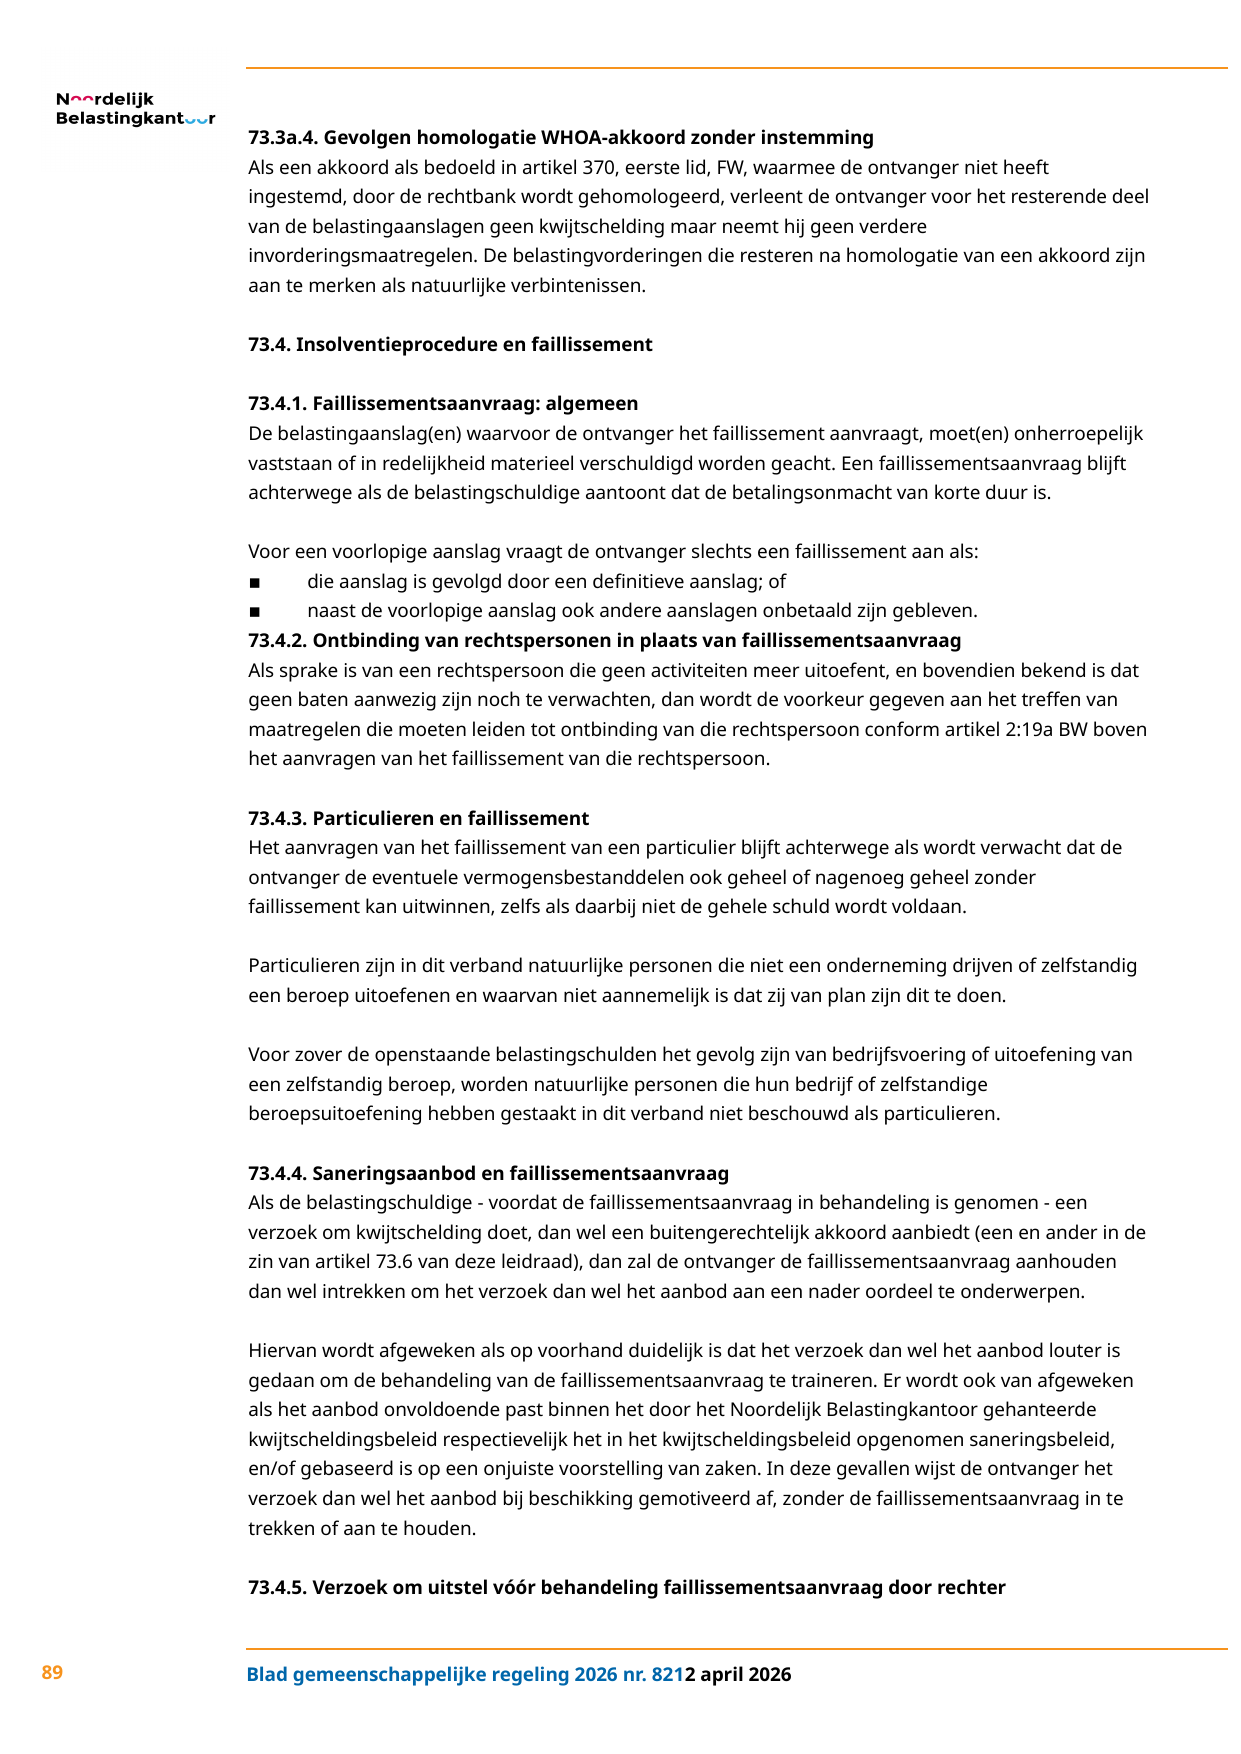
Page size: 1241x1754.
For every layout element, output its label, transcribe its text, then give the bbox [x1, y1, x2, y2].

text 73.4.4. Saneringsaanbod en faillissementsaanvraag [248, 1160, 1152, 1186]
text Als de belastingschuldige - voordat de faillissementsaanvraag in behandeling is genomen - een verzoek om kwijtschelding doet, dan wel een buitengerechtelijk akkoord aanbiedt (een en ander in de zin van artikel 73.6 van deze leidraad), dan zal de ontvanger de faillissementsaanvraag aanhouden dan wel intrekken om het verzoek dan wel het aanbod aan een nader oordeel te onderwerpen. [248, 1189, 1152, 1304]
text 73.4.3. Particulieren en faillissement [248, 805, 1152, 831]
text 73.4.1. Faillissementsaanvraag: algemeen [248, 391, 1152, 416]
list naast de voorlopige aanslag ook andere aanslagen onbetaald zijn gebleven. [248, 598, 1152, 623]
text Voor zover de openstaande belastingschulden het gevolg zijn van bedrijfsvoering of uitoefening van een zelfstandig beroep, worden natuurlijke personen die hun bedrijf of zelfstandige beroepsuitoefening hebben gestaakt in dit verband niet beschouwd als particulieren. [248, 1041, 1152, 1126]
text Hiervan wordt afgeweken als op voorhand duidelijk is dat het verzoek dan wel het aanbod louter is gedaan om de behandeling van de faillissementsaanvraag te traineren. Er wordt ook van afgeweken als het aanbod onvoldoende past binnen het door het Noordelijk Belastingkantoor gehanteerde kwijtscheldingsbeleid respectievelijk het in het kwijtscheldingsbeleid opgenomen saneringsbeleid, en/of gebaseerd is op een onjuiste voorstelling van zaken. In deze gevallen wijst de ontvanger het verzoek dan wel het aanbod bij beschikking gemotiveerd af, zonder de faillissementsaanvraag in te trekken of aan te houden. [248, 1337, 1152, 1541]
list die aanslag is gevolgd door een definitieve aanslag; of [248, 568, 1152, 594]
text 73.4.5. Verzoek om uitstel vóór behandeling faillissementsaanvraag door rechter [248, 1574, 1152, 1600]
text Als sprake is van een rechtspersoon die geen activiteiten meer uitoefent, en bovendien bekend is dat geen baten aanwezig zijn noch te verwachten, dan wordt de voorkeur gegeven aan het treffen van maatregelen die moeten leiden tot ontbinding van die rechtspersoon conform artikel 2:19a BW boven het aanvragen van het faillissement van die rechtspersoon. [248, 657, 1152, 771]
text 73.4.2. Ontbinding van rechtspersonen in plaats van faillissementsaanvraag [248, 627, 1152, 653]
text 73.3a.4. Gevolgen homologatie WHOA-akkoord zonder instemming [248, 124, 1152, 150]
text Als een akkoord als bedoeld in artikel 370, eerste lid, FW, waarmee de ontvanger niet heeft ingestemd, door de rechtbank wordt gehomologeerd, verleent de ontvanger voor het resterende deel van de belastingaanslagen geen kwijtschelding maar neemt hij geen verdere invorderingsmaatregelen. De belastingvorderingen die resteren na homologatie van een akkoord zijn aan te merken als natuurlijke verbintenissen. [248, 154, 1152, 298]
text 73.4. Insolventieprocedure en faillissement [248, 331, 1152, 357]
text De belastingaanslag(en) waarvoor de ontvanger het faillissement aanvraagt, moet(en) onherroepelijk vaststaan of in redelijkheid materieel verschuldigd worden geacht. Een faillissementsaanvraag blijft achterwege als de belastingschuldige aantoont dat de betalingsonmacht van korte duur is. [248, 420, 1152, 505]
text Het aanvragen van het faillissement van een particulier blijft achterwege als wordt verwacht dat de ontvanger de eventuele vermogensbestanddelen ook geheel of nagenoeg geheel zonder faillissement kan uitwinnen, zelfs als daarbij niet de gehele schuld wordt voldaan. [248, 834, 1152, 919]
text Particulieren zijn in dit verband natuurlijke personen die niet een onderneming drijven of zelfstandig een beroep uitoefenen en waarvan niet aannemelijk is dat zij van plan zijn dit te doen. [248, 953, 1152, 1008]
text Voor een voorlopige aanslag vraagt de ontvanger slechts een faillissement aan als: [248, 538, 1152, 564]
picture [41, 47, 231, 172]
